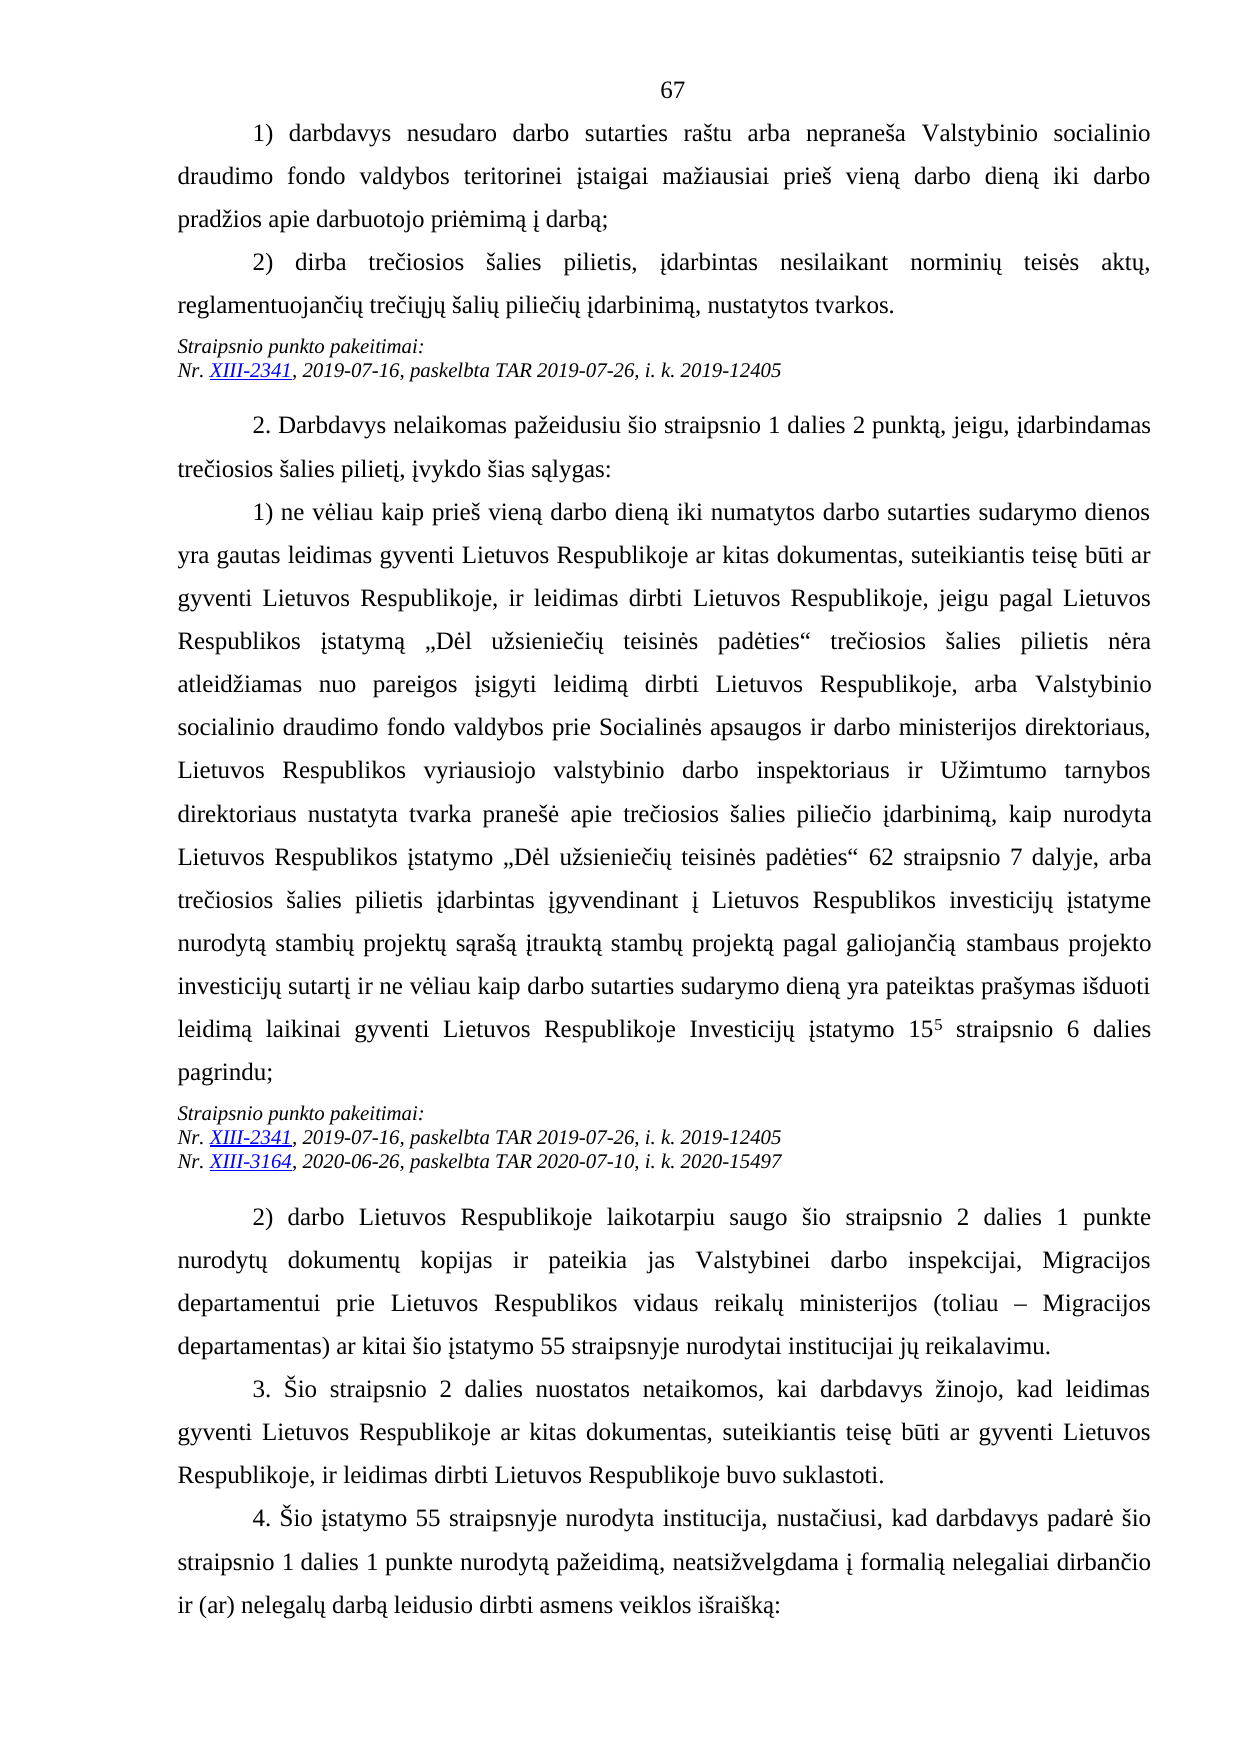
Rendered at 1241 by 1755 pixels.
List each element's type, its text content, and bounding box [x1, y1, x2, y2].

text 2) dirba trečiosios šalies pilietis, įdarbintas nesilaikant norminių teisės aktų, reglamentuojančių trečiųjų šalių piliečių įdarbinimą, nustatytos tvarkos. [177, 247, 1152, 319]
text 1) darbdavys nesudaro darbo sutarties raštu arba nepraneša Valstybinio socialinio draudimo fondo valdybos teritorinei įstaigai mažiausiai prieš vieną darbo dieną iki darbo pradžios apie darbuotojo priėmimą į darbą; [177, 118, 1152, 233]
text 3. Šio straipsnio 2 dalies nuostatos netaikomos, kai darbdavys žinojo, kad leidimas gyventi Lietuvos Respublikoje ar kitas dokumentas, suteikiantis teisę būti ar gyventi Lietuvos Respublikoje, ir leidimas dirbti Lietuvos Respublikoje buvo suklastoti. [177, 1374, 1152, 1489]
text 1) ne vėliau kaip prieš vieną darbo dieną iki numatytos darbo sutarties sudarymo dienos yra gautas leidimas gyventi Lietuvos Respublikoje ar kitas dokumentas, suteikiantis teisę būti ar gyventi Lietuvos Respublikoje, ir leidimas dirbti Lietuvos Respublikoje, jeigu pagal Lietuvos Respublikos įstatymą „Dėl užsieniečių teisinės padėties“ trečiosios šalies pilietis nėra atleidžiamas nuo pareigos įsigyti leidimą dirbti Lietuvos Respublikoje, arba Valstybinio socialinio draudimo fondo valdybos prie Socialinės apsaugos ir darbo ministerijos direktoriaus, Lietuvos Respublikos vyriausiojo valstybinio darbo inspektoriaus ir Užimtumo tarnybos direktoriaus nustatyta tvarka pranešė apie trečiosios šalies piliečio įdarbinimą, kaip nurodyta Lietuvos Respublikos įstatymo „Dėl užsieniečių teisinės padėties“ 62 straipsnio 7 dalyje, arba trečiosios šalies pilietis įdarbintas įgyvendinant į Lietuvos Respublikos investicijų įstatyme nurodytą stambių projektų sąrašą įtrauktą stambų projektą pagal galiojančią stambaus projekto investicijų sutartį ir ne vėliau kaip darbo sutarties sudarymo dieną yra pateiktas prašymas išduoti leidimą laikinai gyventi Lietuvos Respublikoje Investicijų įstatymo 155 straipsnio 6 dalies pagrindu; [177, 497, 1152, 1086]
text Nr. XIII-2341, 2019-07-16, paskelbta TAR 2019-07-26, i. k. 2019-12405 [177, 1125, 1152, 1149]
text 4. Šio įstatymo 55 straipsnyje nurodyta institucija, nustačiusi, kad darbdavys padarė šio straipsnio 1 dalies 1 punkte nurodytą pažeidimą, neatsižvelgdama į formalią nelegaliai dirbančio ir (ar) nelegalų darbą leidusio dirbti asmens veiklos išraišką: [177, 1503, 1152, 1618]
text Straipsnio punkto pakeitimai: [177, 334, 1152, 358]
text Nr. XIII-2341, 2019-07-16, paskelbta TAR 2019-07-26, i. k. 2019-12405 [177, 358, 1152, 382]
text 2. Darbdavys nelaikomas pažeidusiu šio straipsnio 1 dalies 2 punktą, jeigu, įdarbindamas trečiosios šalies pilietį, įvykdo šias sąlygas: [177, 411, 1152, 482]
text 2) darbo Lietuvos Respublikoje laikotarpiu saugo šio straipsnio 2 dalies 1 punkte nurodytų dokumentų kopijas ir pateikia jas Valstybinei darbo inspekcijai, Migracijos departamentui prie Lietuvos Respublikos vidaus reikalų ministerijos (toliau – Migracijos departamentas) ar kitai šio įstatymo 55 straipsnyje nurodytai institucijai jų reikalavimu. [177, 1202, 1152, 1360]
text Nr. XIII-3164, 2020-06-26, paskelbta TAR 2020-07-10, i. k. 2020-15497 [177, 1149, 1152, 1173]
text Straipsnio punkto pakeitimai: [177, 1101, 1152, 1125]
